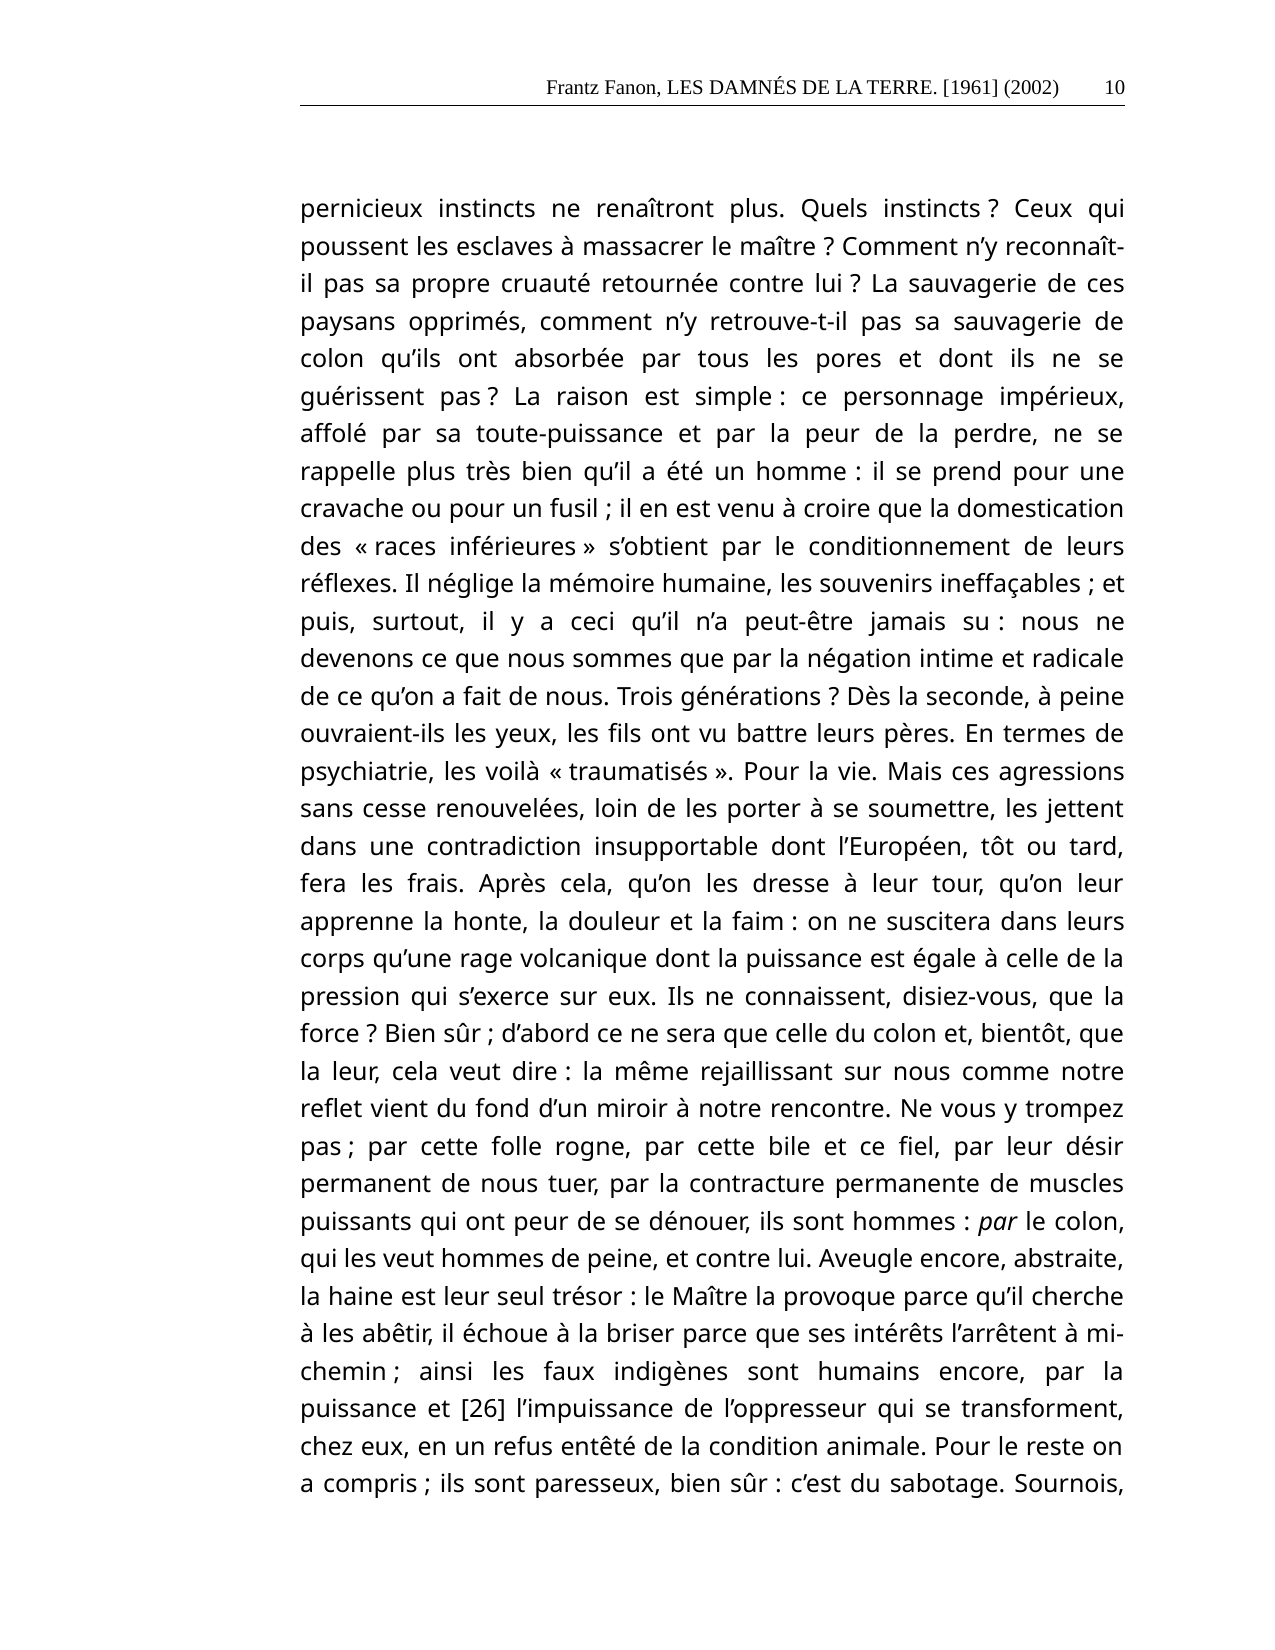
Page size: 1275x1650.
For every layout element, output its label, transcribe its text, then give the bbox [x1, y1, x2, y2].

text pernicieux instincts ne renaîtront plus. Quels instincts ? Ceux qui poussent les esclaves à massacrer le maître ? Comment n’y reconnaît-il pas sa propre cruauté retournée contre lui ? La sauvagerie de ces paysans opprimés, comment n’y retrouve-t-il pas sa sauvagerie de colon qu’ils ont absorbée par tous les pores et dont ils ne se guérissent pas ? La raison est simple : ce personnage impérieux, affolé par sa toute-puissance et par la peur de la perdre, ne se rappelle plus très bien qu’il a été un homme : il se prend pour une cravache ou pour un fusil ; il en est venu à croire que la domestication des « races inférieures » s’obtient par le conditionnement de leurs réflexes. Il néglige la mémoire humaine, les souvenirs ineffaçables ; et puis, surtout, il y a ceci qu’il n’a peut-être jamais su : nous ne devenons ce que nous sommes que par la négation intime et radicale de ce qu’on a fait de nous. Trois générations ? Dès la seconde, à peine ouvraient-ils les yeux, les fils ont vu battre leurs pères. En termes de psychiatrie, les voilà « traumatisés ». Pour la vie. Mais ces agressions sans cesse renouvelées, loin de les porter à se soumettre, les jettent dans une contradiction insupportable dont l’Européen, tôt ou tard, fera les frais. Après cela, qu’on les dresse à leur tour, qu’on leur apprenne la honte, la douleur et la faim : on ne suscitera dans leurs corps qu’une rage volcanique dont la puissance est égale à celle de la pression qui s’exerce sur eux. Ils ne connaissent, disiez-vous, que la force ? Bien sûr ; d’abord ce ne sera que celle du colon et, bientôt, que la leur, cela veut dire : la même rejaillissant sur nous comme notre reflet vient du fond d’un miroir à notre rencontre. Ne vous y trompez pas ; par cette folle rogne, par cette bile et ce fiel, par leur désir permanent de nous tuer, par la contracture permanente de muscles puissants qui ont peur de se dénouer, ils sont hommes : par le colon, qui les veut hommes de peine, et contre lui. Aveugle encore, abstraite, la haine est leur seul trésor : le Maître la provoque parce qu’il cherche à les abêtir, il échoue à la briser parce que ses intérêts l’arrêtent à mi-chemin ; ainsi les faux indigènes sont humains encore, par la puissance et [26] l’impuissance de l’oppresseur qui se transforment, chez eux, en un refus entêté de la condition animale. Pour le reste on a compris ; ils sont paresseux, bien sûr : c’est du sabotage. Sournois, [300, 187, 1125, 1500]
